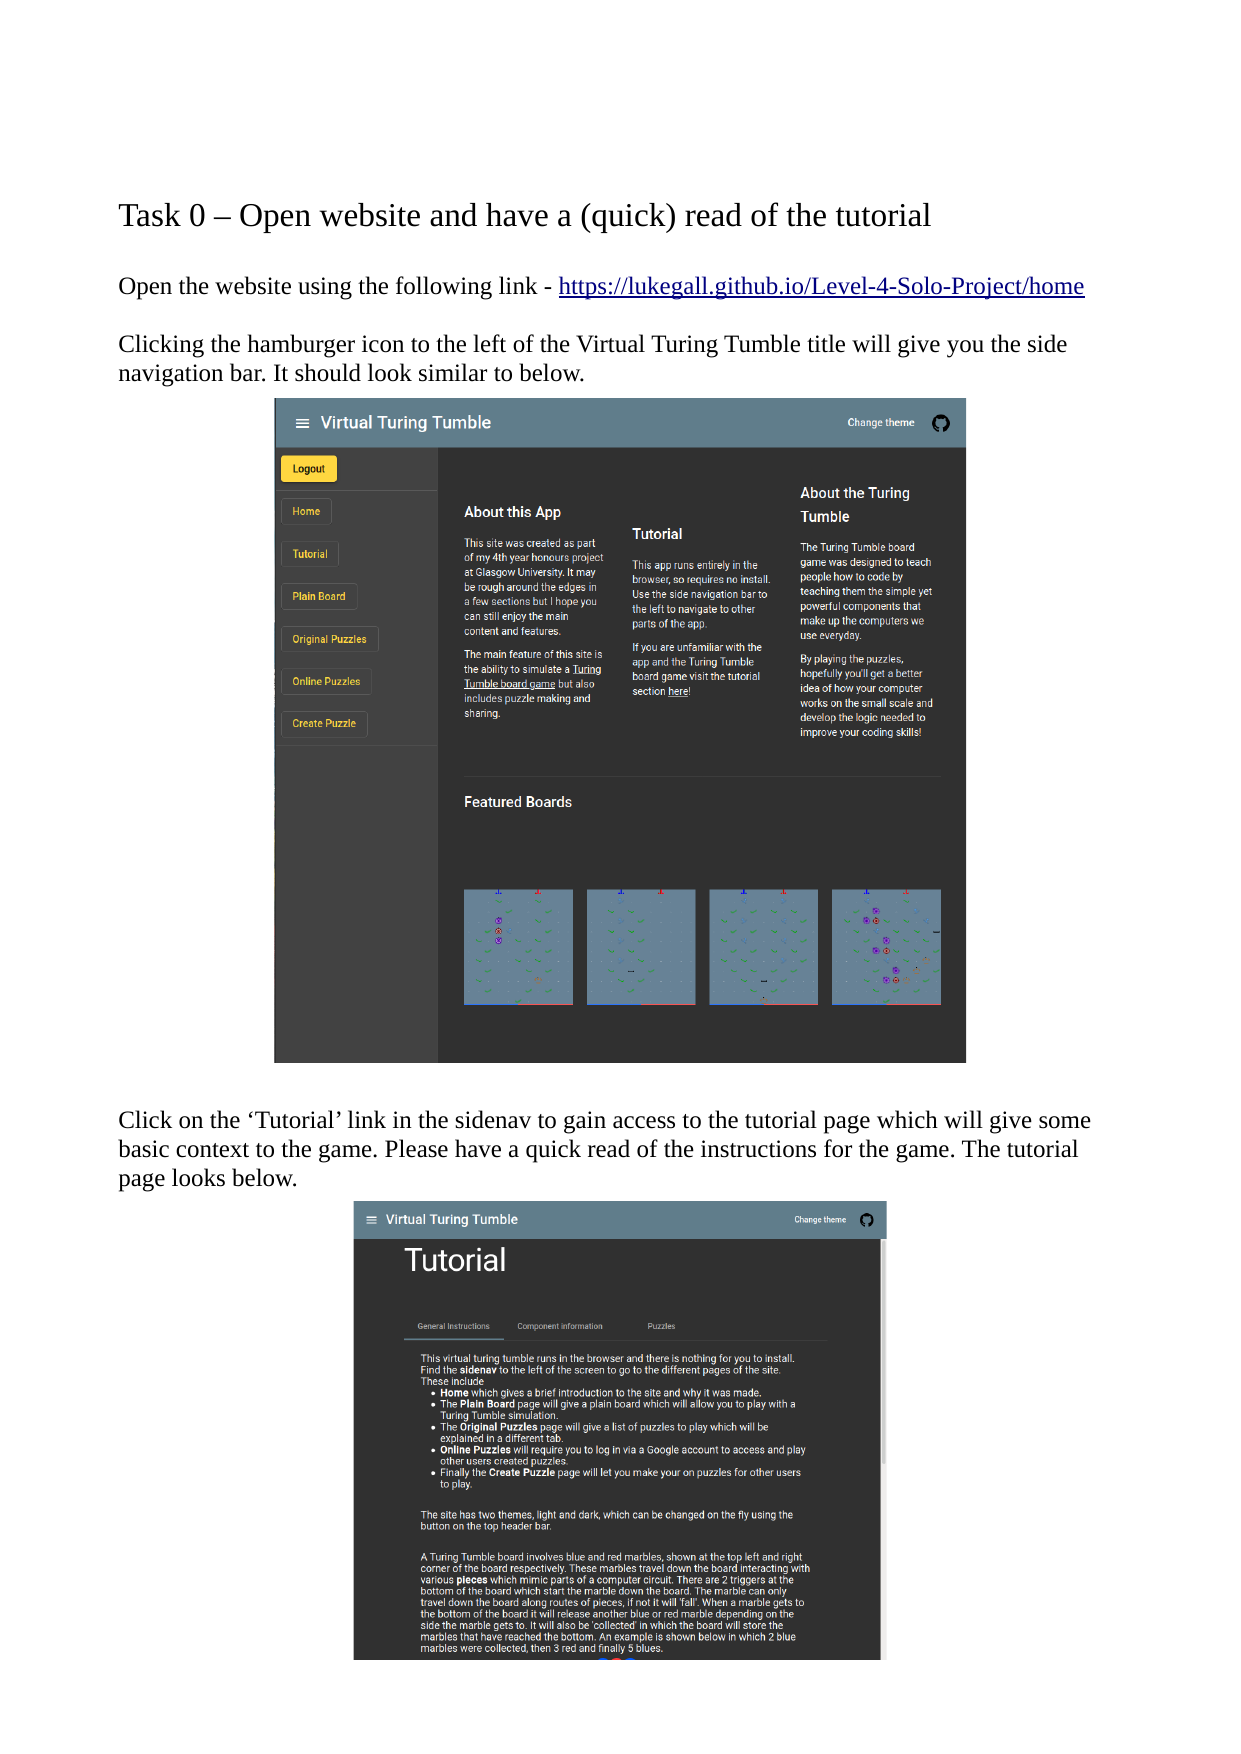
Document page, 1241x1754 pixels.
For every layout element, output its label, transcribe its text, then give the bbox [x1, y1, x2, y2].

text Clicking the hamburger icon to the left of the Virtual Turing Tumble title will give you the side navigation bar. It should look similar to below. [118, 329, 1122, 386]
picture [353, 1201, 887, 1660]
picture [274, 398, 967, 1063]
text Task 0 – Open website and have a (quick) read of the tutorial [118, 195, 1122, 233]
text Click on the ‘Tutorial’ link in the sidenav to gain access to the tutorial page which will give some basic context to the game. Please have a quick read of the instructions for the game. The tutorial page looks below. [118, 1105, 1122, 1191]
text Open the website using the following link - https://lukegall.github.io/Level-4-Solo-Project/home [118, 271, 1122, 300]
